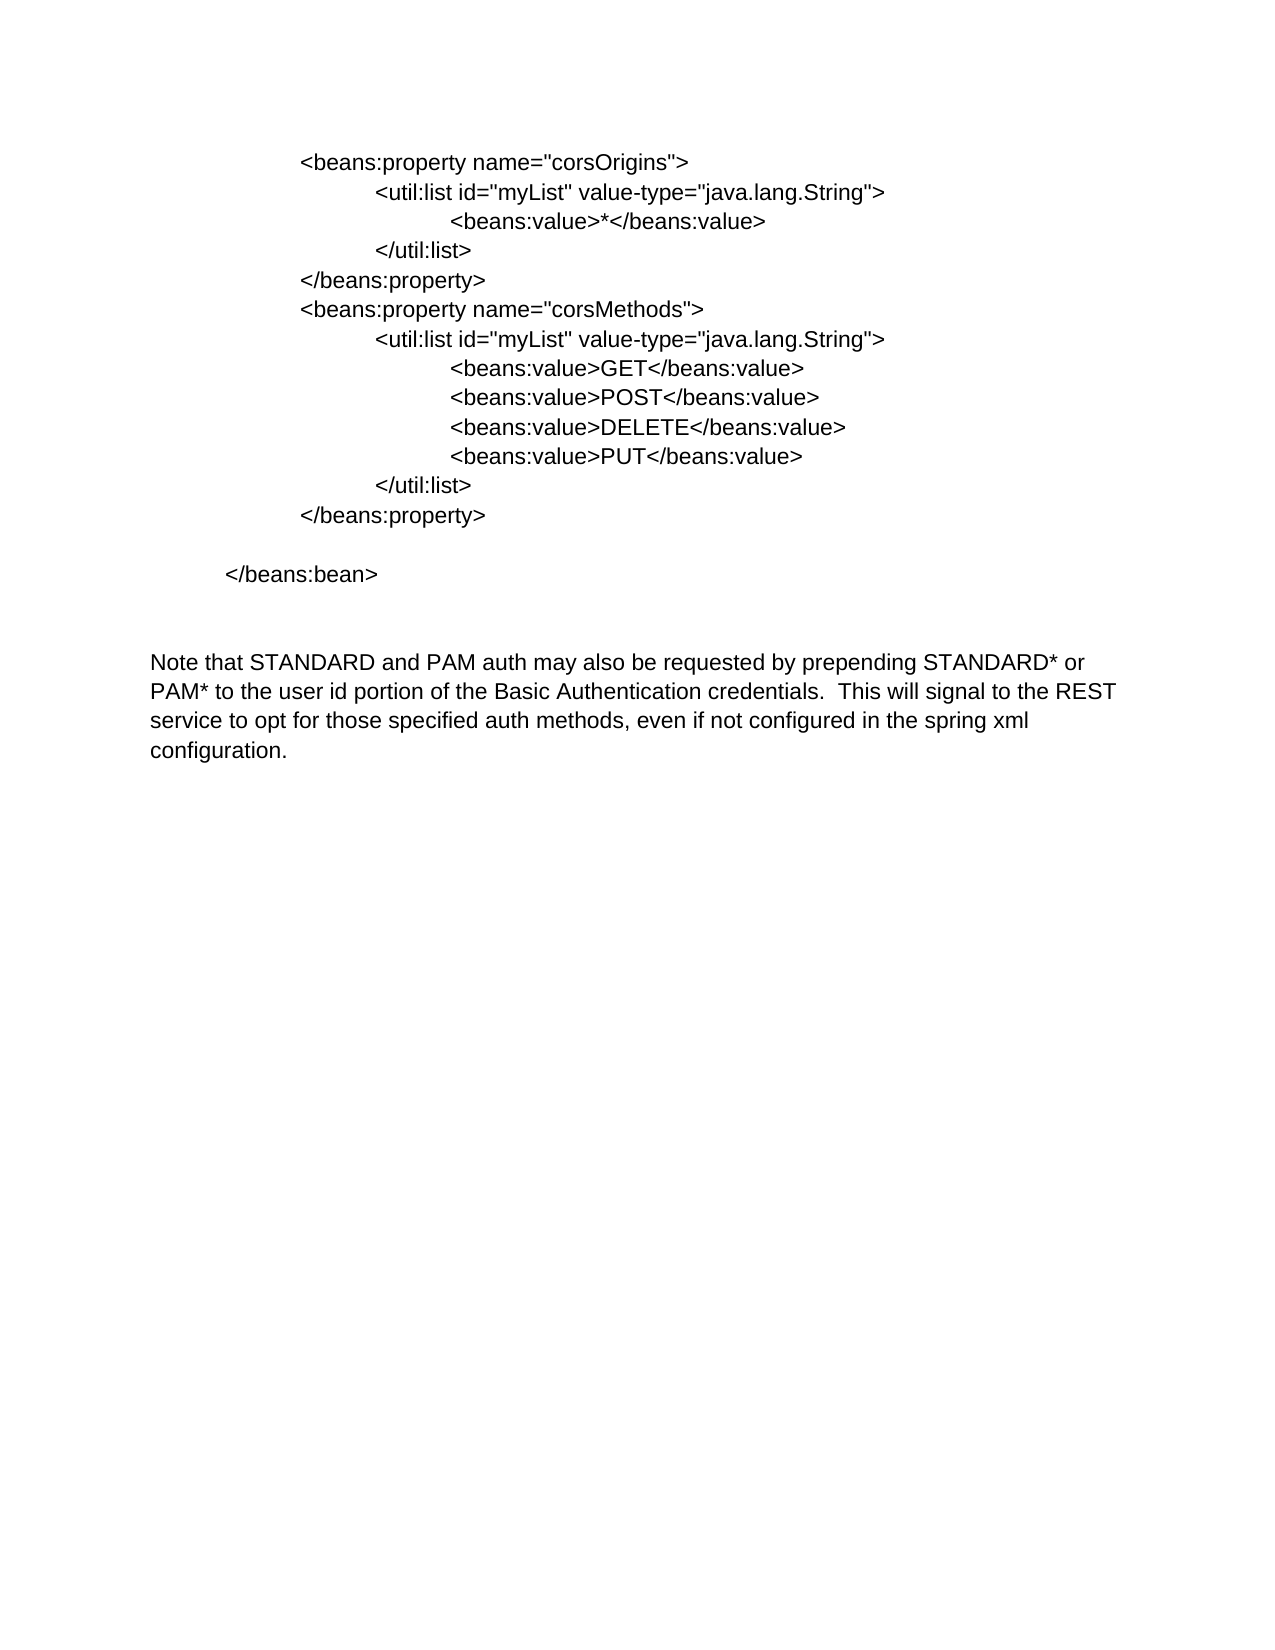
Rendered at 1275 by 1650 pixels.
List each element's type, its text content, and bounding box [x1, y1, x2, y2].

text <beans:property name="corsMethods"> [150, 297, 1125, 322]
text Note that STANDARD and PAM auth may also be requested by prepending STANDARD* or PAM* to the user id portion of the Basic Authentication credentials. This will signal to the REST service to opt for those specified auth methods, even if not configured in the spring xml configuration. [150, 649, 1125, 763]
text <beans:value>*</beans:value> [150, 209, 1125, 234]
text </beans:bean> [150, 561, 1125, 587]
text <beans:value>POST</beans:value> [150, 385, 1125, 411]
text </util:list> [150, 473, 1125, 499]
text <beans:property name="corsOrigins"> [150, 150, 1125, 176]
text </util:list> [150, 238, 1125, 264]
text <util:list id="myList" value-type="java.lang.String"> [150, 326, 1125, 352]
text </beans:property> [150, 267, 1125, 293]
text <beans:value>PUT</beans:value> [150, 444, 1125, 469]
text </beans:property> [150, 502, 1125, 528]
text <beans:value>DELETE</beans:value> [150, 414, 1125, 440]
text <util:list id="myList" value-type="java.lang.String"> [150, 179, 1125, 205]
text <beans:value>GET</beans:value> [150, 356, 1125, 381]
